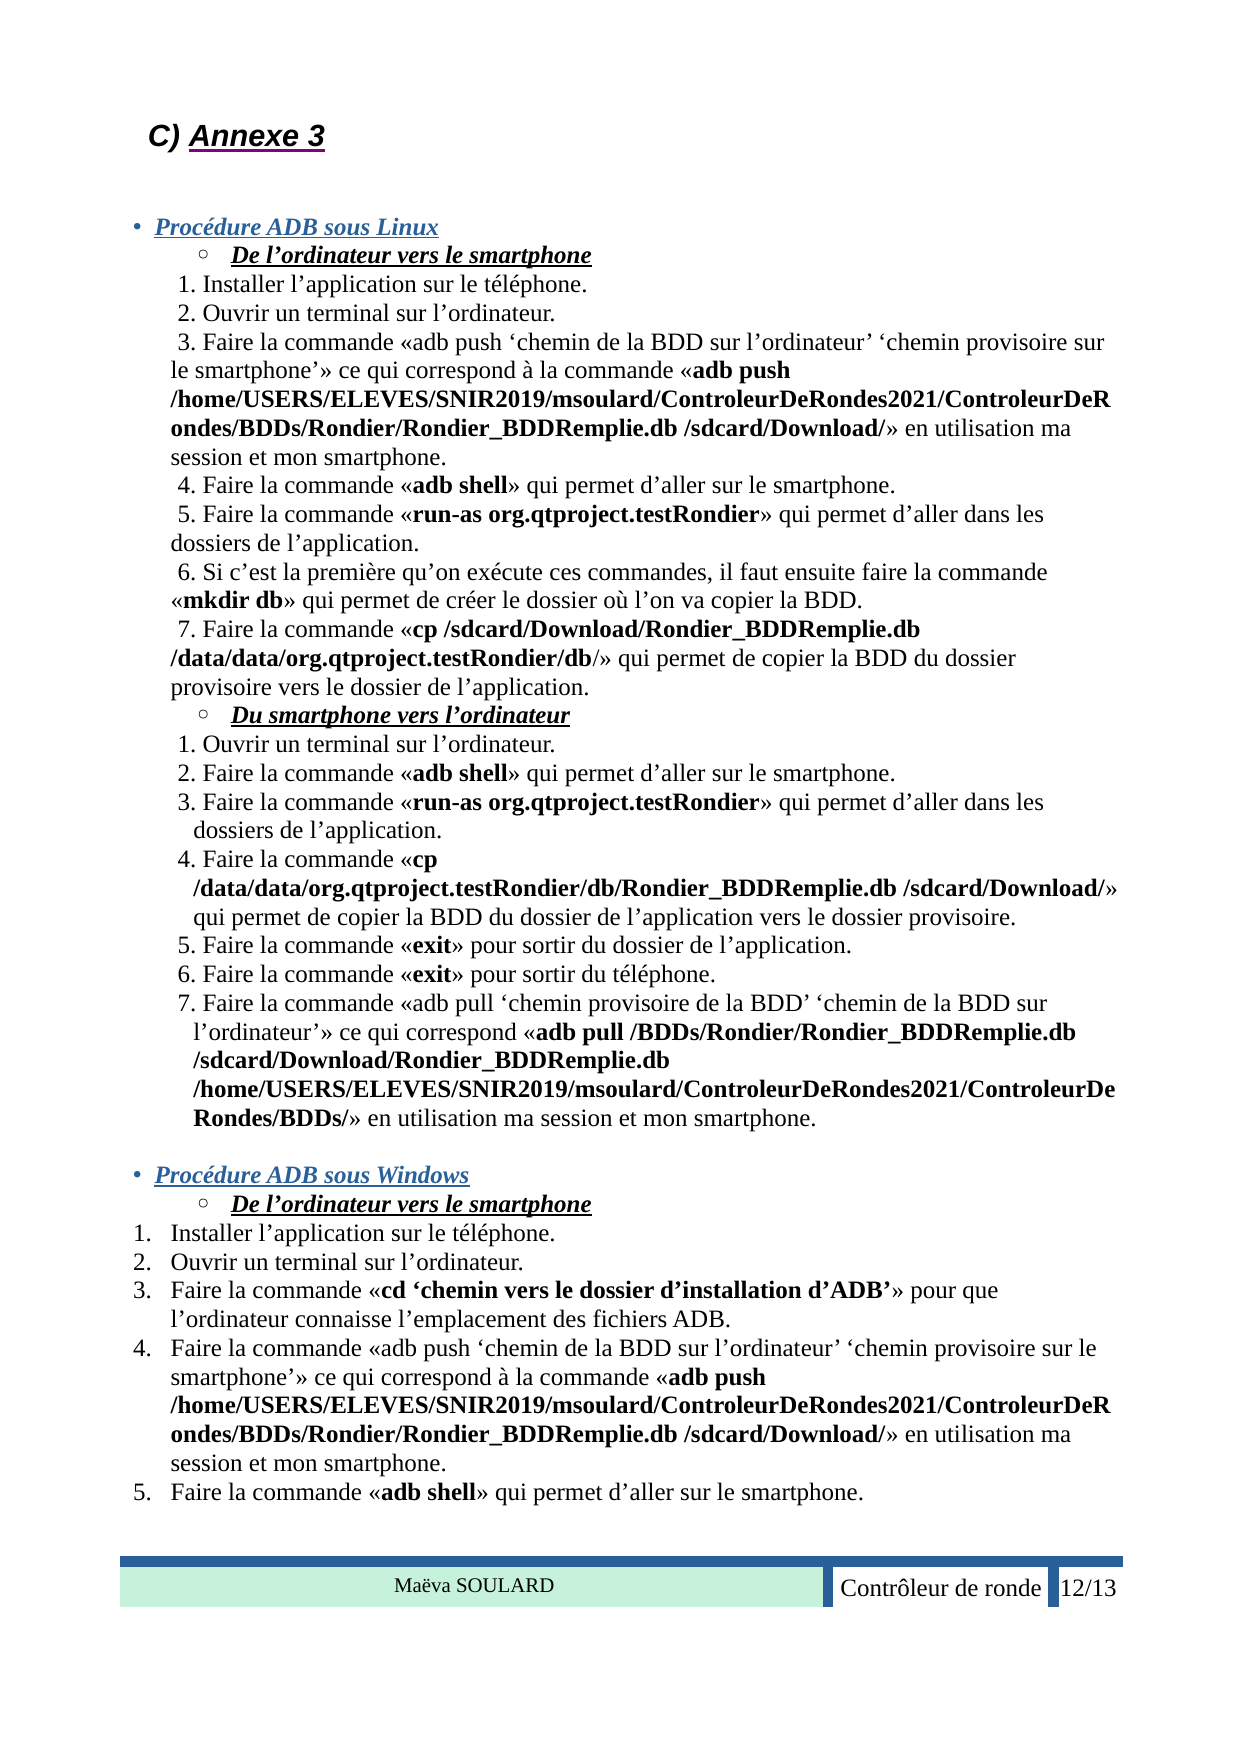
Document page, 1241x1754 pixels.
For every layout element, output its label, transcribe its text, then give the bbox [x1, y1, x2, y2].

list Faire la commande «run-as org.qtproject.testRondier» qui permet d’aller dans les dossiers de l’application. [177, 787, 1122, 844]
list Du smartphone vers l’ordinateur [193, 700, 1122, 729]
list Faire la commande «cp /sdcard/Download/Rondier_BDDRemplie.db /data/data/org.qtproject.testRondier/db/» qui permet de copier la BDD du dossier provisoire vers le dossier de l’application. [170, 614, 1122, 700]
list Faire la commande «exit» pour sortir du téléphone. [177, 959, 1122, 988]
list Installer l’application sur le téléphone. [133, 1218, 1122, 1247]
list Faire la commande «cp /data/data/org.qtproject.testRondier/db/Rondier_BDDRemplie.db /sdcard/Download/» qui permet de copier la BDD du dossier de l’application vers le dossier provisoire. [177, 844, 1122, 930]
list Faire la commande «cd ‘chemin vers le dossier d’installation d’ADB’» pour que l’ordinateur connaisse l’emplacement des fichiers ADB. [133, 1275, 1122, 1333]
list Faire la commande «exit» pour sortir du dossier de l’application. [177, 930, 1122, 959]
list Faire la commande «run-as org.qtproject.testRondier» qui permet d’aller dans les dossiers de l’application. [170, 499, 1122, 557]
list Faire la commande «adb shell» qui permet d’aller sur le smartphone. [177, 758, 1122, 787]
list Ouvrir un terminal sur l’ordinateur. [177, 729, 1122, 758]
list Faire la commande «adb push ‘chemin de la BDD sur l’ordinateur’ ‘chemin provisoire sur le smartphone’» ce qui correspond à la commande «adb push /home/USERS/ELEVES/SNIR2019/msoulard/ControleurDeRondes2021/ControleurDeRondes/BDDs/Rondier/Rondier_BDDRemplie.db /sdcard/Download/» en utilisation ma session et mon smartphone. [170, 327, 1122, 470]
list De l’ordinateur vers le smartphone [193, 240, 1122, 269]
list Faire la commande «adb shell» qui permet d’aller sur le smartphone. [170, 470, 1122, 499]
list Faire la commande «adb pull ‘chemin provisoire de la BDD’ ‘chemin de la BDD sur l’ordinateur’» ce qui correspond «adb pull /BDDs/Rondier/Rondier_BDDRemplie.db /sdcard/Download/Rondier_BDDRemplie.db /home/USERS/ELEVES/SNIR2019/msoulard/ControleurDeRondes2021/ControleurDeRondes/BDDs/» en utilisation ma session et mon smartphone. [177, 988, 1122, 1132]
subtitle Annexe 3 [118, 118, 1122, 153]
list Faire la commande «adb push ‘chemin de la BDD sur l’ordinateur’ ‘chemin provisoire sur le smartphone’» ce qui correspond à la commande «adb push /home/USERS/ELEVES/SNIR2019/msoulard/ControleurDeRondes2021/ControleurDeRondes/BDDs/Rondier/Rondier_BDDRemplie.db /sdcard/Download/» en utilisation ma session et mon smartphone. [133, 1333, 1122, 1477]
list Procédure ADB sous Linux [133, 212, 1122, 240]
list De l’ordinateur vers le smartphone [193, 1189, 1122, 1218]
list Si c’est la première qu’on exécute ces commandes, il faut ensuite faire la commande «mkdir db» qui permet de créer le dossier où l’on va copier la BDD. [170, 557, 1122, 614]
list Ouvrir un terminal sur l’ordinateur. [170, 298, 1122, 327]
list Installer l’application sur le téléphone. [170, 269, 1122, 298]
list Ouvrir un terminal sur l’ordinateur. [133, 1247, 1122, 1275]
list Procédure ADB sous Windows [133, 1160, 1122, 1189]
list Faire la commande «adb shell» qui permet d’aller sur le smartphone. [133, 1477, 1122, 1505]
